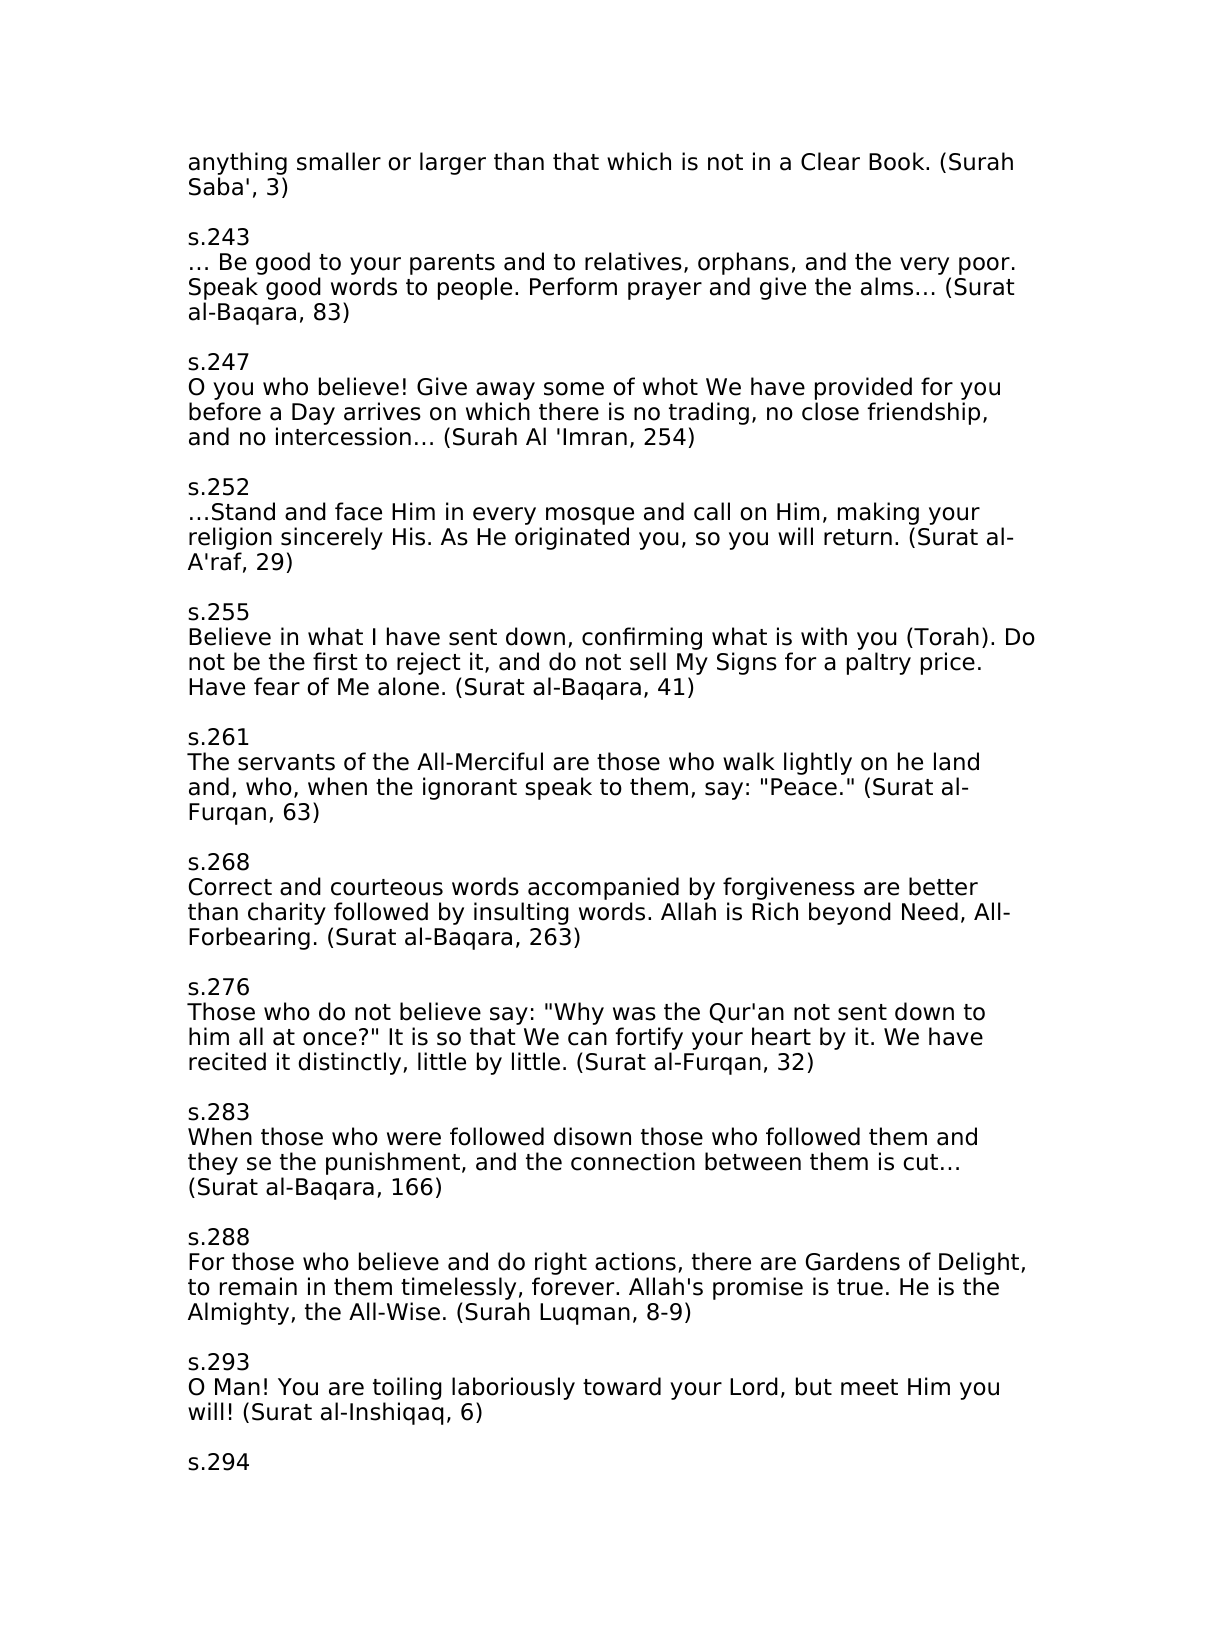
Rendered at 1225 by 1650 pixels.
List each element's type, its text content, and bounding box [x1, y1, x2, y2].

text s.288 [187, 1225, 1037, 1250]
text s.293 [187, 1350, 1037, 1375]
text s.283 [187, 1100, 1037, 1125]
text s.252 [187, 475, 1037, 500]
text O Man! You are toiling laboriously toward your Lord, but meet Him you will! (Surat al-Inshiqaq, 6) [187, 1375, 1037, 1425]
text anything smaller or larger than that which is not in a Clear Book. (Surah Saba', 3) [187, 150, 1037, 200]
text O you who believe! Give away some of whot We have provided for you before a Day arrives on which there is no trading, no close friendship, and no intercession… (Surah Al 'Imran, 254) [187, 375, 1037, 450]
text The servants of the All-Merciful are those who walk lightly on he land and, who, when the ignorant speak to them, say: "Peace." (Surat al-Furqan, 63) [187, 750, 1037, 825]
text s.294 [187, 1450, 1037, 1475]
text Those who do not believe say: "Why was the Qur'an not sent down to him all at once?" It is so that We can fortify your heart by it. We have recited it distinctly, little by little. (Surat al-Furqan, 32) [187, 1000, 1037, 1075]
text s.243 [187, 225, 1037, 250]
text s.247 [187, 350, 1037, 375]
text Believe in what I have sent down, confirming what is with you (Torah). Do not be the first to reject it, and do not sell My Signs for a paltry price. Have fear of Me alone. (Surat al-Baqara, 41) [187, 625, 1037, 700]
text s.268 [187, 850, 1037, 875]
text s.261 [187, 725, 1037, 750]
text For those who believe and do right actions, there are Gardens of Delight, to remain in them timelessly, forever. Allah's promise is true. He is the Almighty, the All-Wise. (Surah Luqman, 8-9) [187, 1250, 1037, 1325]
text s.255 [187, 600, 1037, 625]
text When those who were followed disown those who followed them and they se the punishment, and the connection between them is cut… (Surat al-Baqara, 166) [187, 1125, 1037, 1200]
text … Be good to your parents and to relatives, orphans, and the very poor. Speak good words to people. Perform prayer and give the alms… (Surat al-Baqara, 83) [187, 250, 1037, 325]
text Correct and courteous words accompanied by forgiveness are better than charity followed by insulting words. Allah is Rich beyond Need, All-Forbearing. (Surat al-Baqara, 263) [187, 875, 1037, 950]
text …Stand and face Him in every mosque and call on Him, making your religion sincerely His. As He originated you, so you will return. (Surat al-A'raf, 29) [187, 500, 1037, 575]
text s.276 [187, 975, 1037, 1000]
